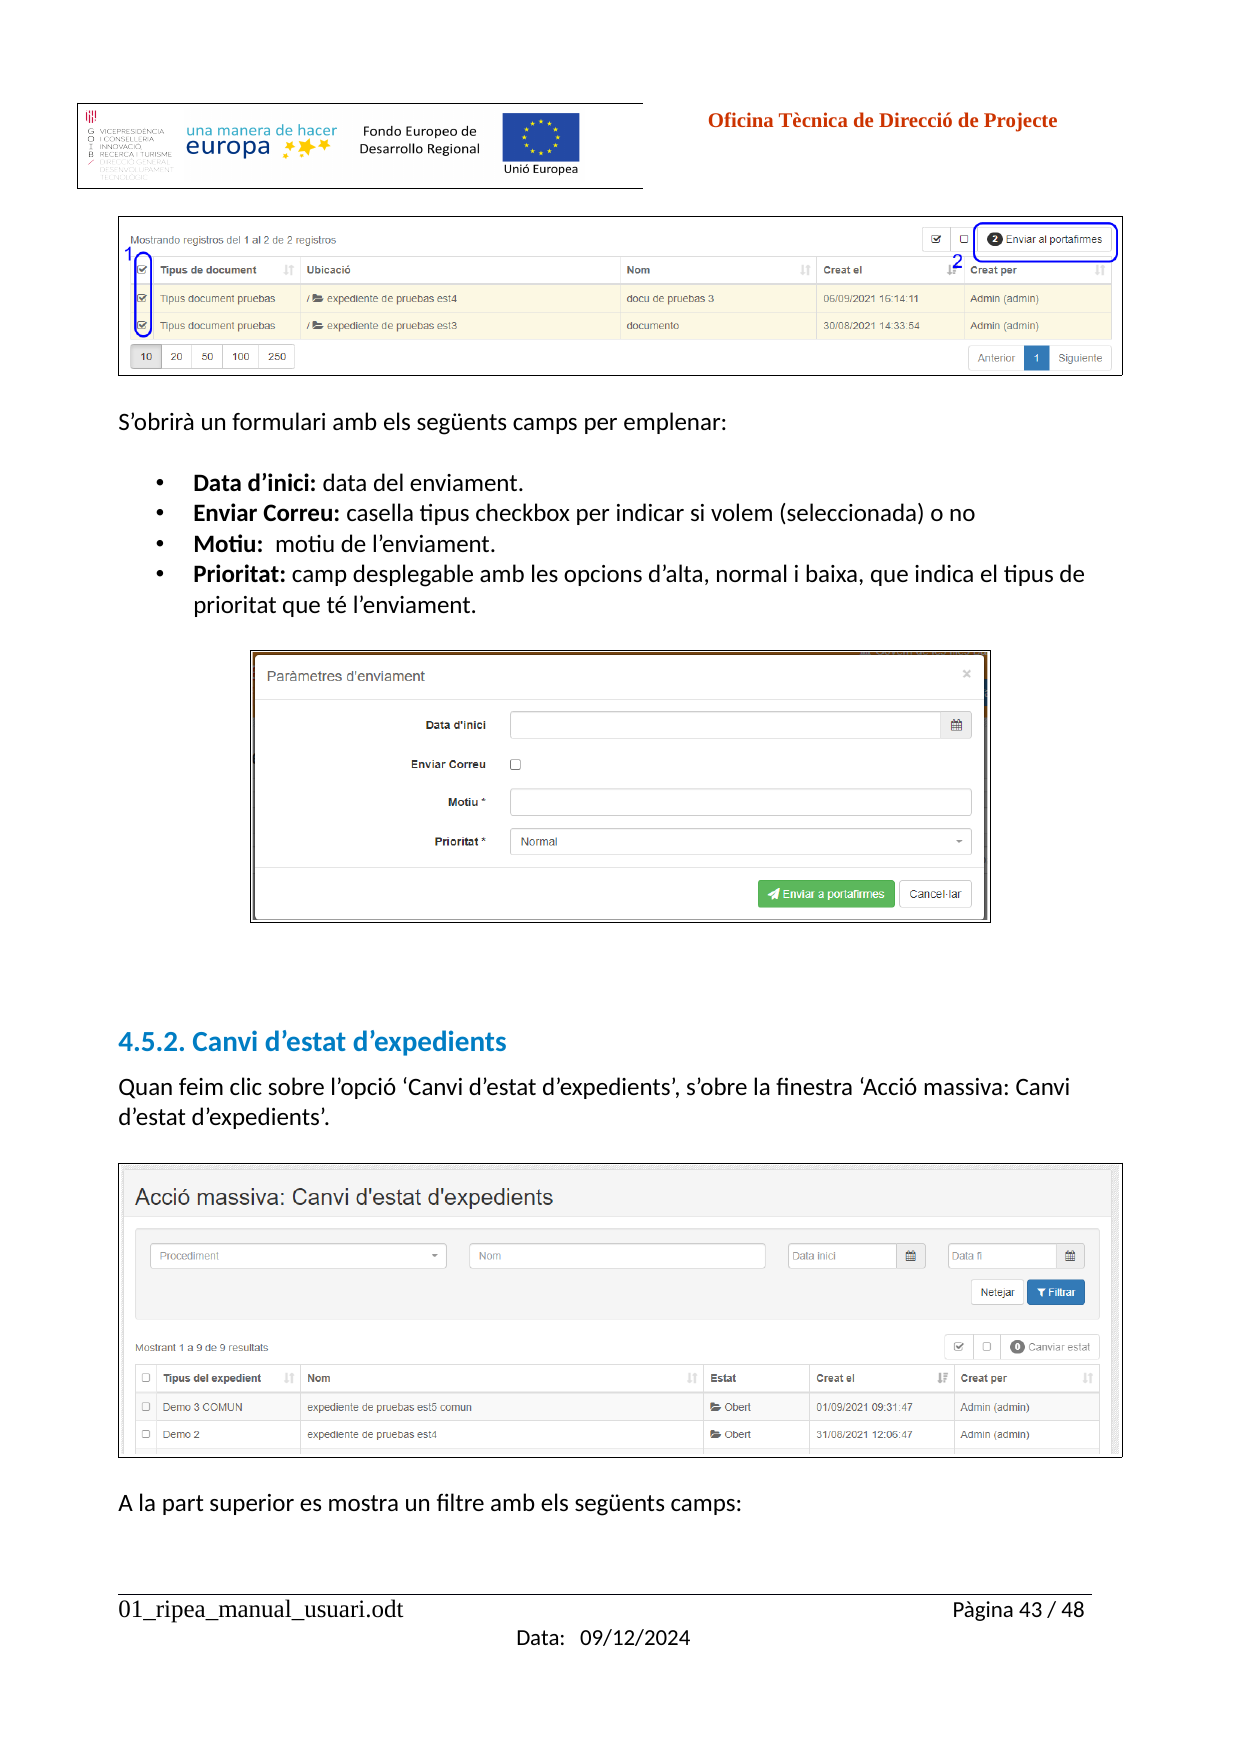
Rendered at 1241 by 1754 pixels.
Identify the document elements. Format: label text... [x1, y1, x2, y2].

picture [82, 108, 178, 182]
picture [121, 219, 1119, 373]
text S’obrirà un formulari amb els següents camps per emplenar: [118, 406, 1122, 436]
picture [121, 1165, 1119, 1454]
list Data d’inici: data del enviament. [156, 467, 1122, 497]
list Enviar Correu: casella tipus checkbox per indicar si volem (seleccionada) o no [156, 497, 1122, 528]
text Quan feim clic sobre l’opció ‘Canvi d’estat d’expedients’, s’obre la finestra ‘Acció massiva: Canvi d’estat d’expedients’. [118, 1071, 1122, 1132]
list Prioritat: camp desplegable amb les opcions d’alta, normal i baixa, que indica el tipus de prioritat que té l’enviament. [156, 558, 1122, 619]
subtitle 4.5.2. Canvi d’estat d’expedients [118, 1023, 1122, 1058]
picture [184, 108, 585, 182]
list Motiu: motiu de l’enviament. [156, 528, 1122, 558]
picture [252, 652, 988, 920]
text A la part superior es mostra un filtre amb els següents camps: [118, 1488, 1122, 1518]
